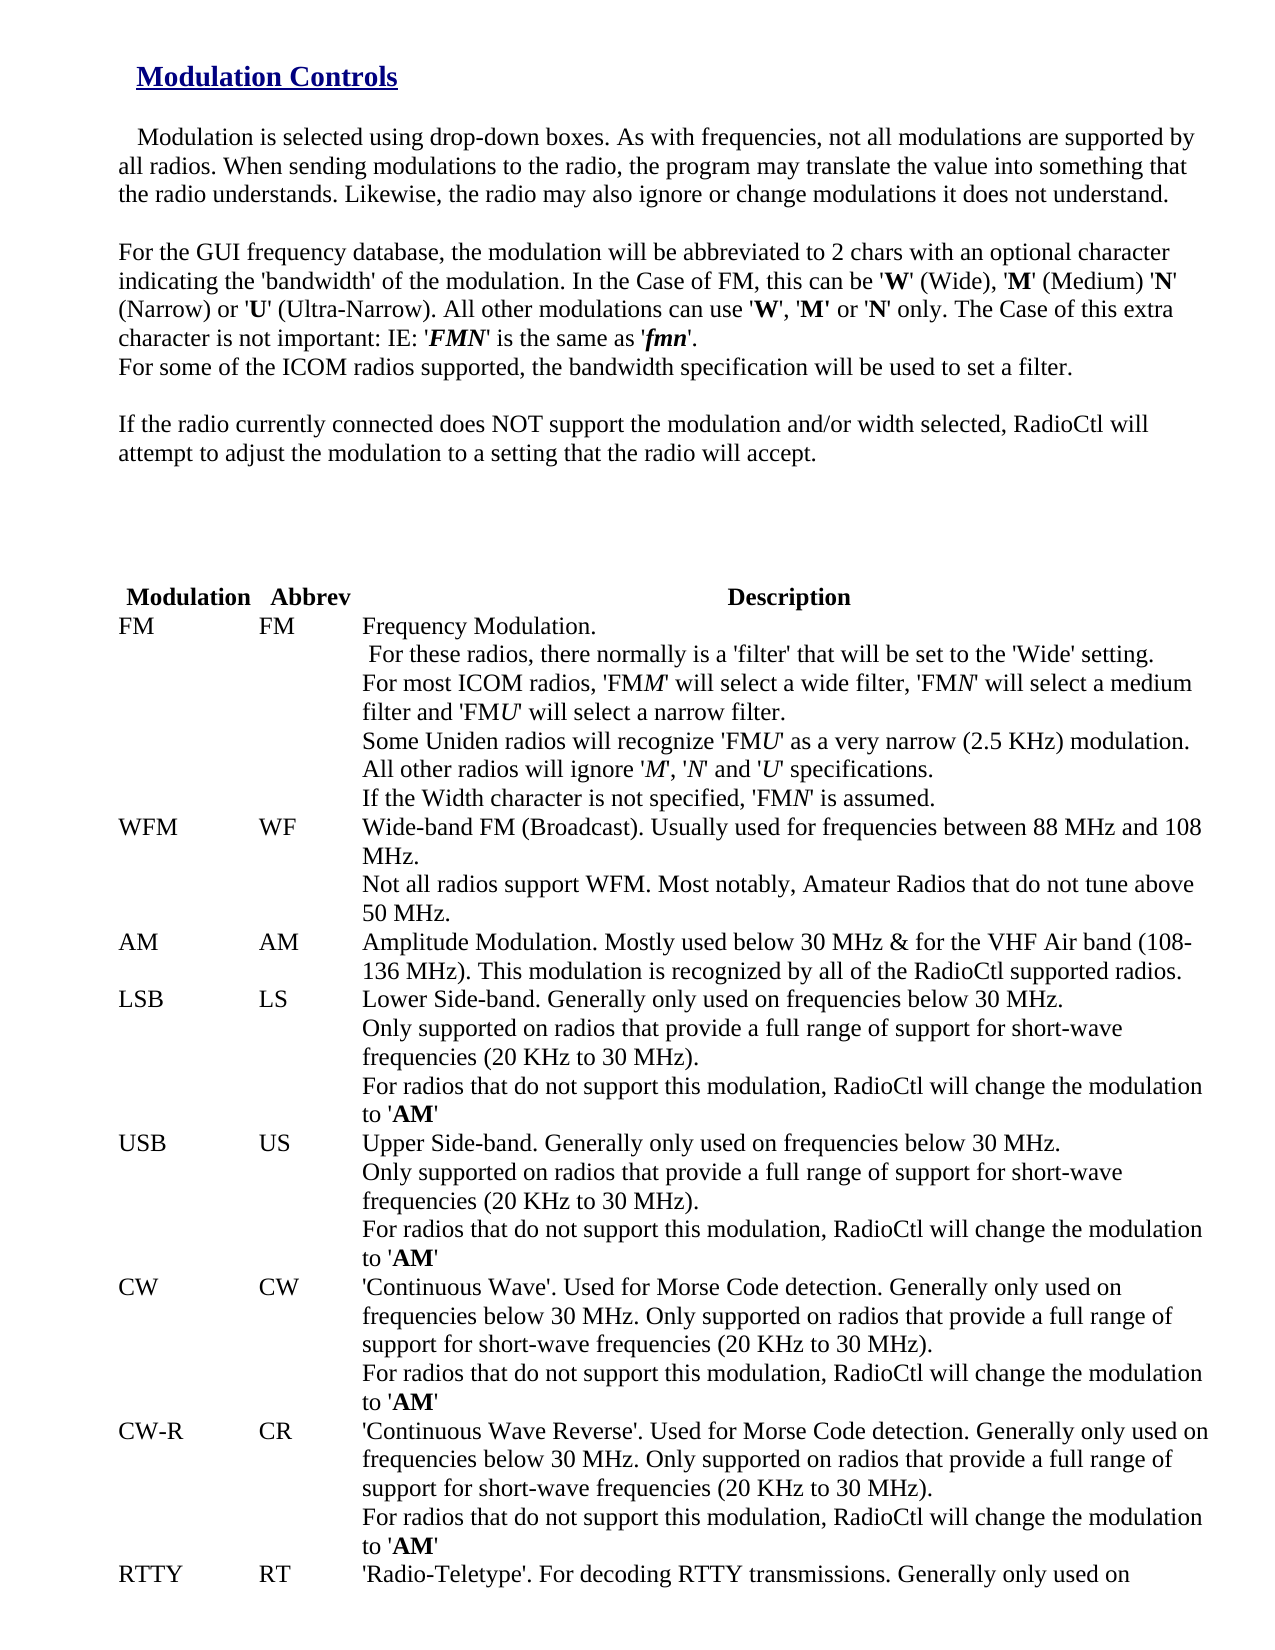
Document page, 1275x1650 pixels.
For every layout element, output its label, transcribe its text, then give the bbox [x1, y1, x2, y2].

table_cell CW [118, 1272, 259, 1416]
table_cell 'Continuous Wave'. Used for Morse Code detection. Generally only used on frequencies below 30 MHz. Only supported on radios that provide a full range of support for short-wave frequencies (20 KHz to 30 MHz). For radios that do not support this modulation, RadioCtl will change the modulation to 'AM' [362, 1272, 1217, 1416]
table_cell CW [259, 1272, 362, 1416]
table_cell RTTY [118, 1560, 259, 1588]
table_cell WF [259, 812, 362, 927]
table_cell Frequency Modulation. For these radios, there normally is a 'filter' that will be set to the 'Wide' setting. For most ICOM radios, 'FMM' will select a wide filter, 'FMN' will select a medium filter and 'FMU' will select a narrow filter. Some Uniden radios will recognize 'FMU' as a very narrow (2.5 KHz) modulation. All other radios will ignore 'M', 'N' and 'U' specifications. If the Width character is not specified, 'FMN' is assumed. [362, 611, 1217, 812]
table_cell AM [259, 927, 362, 984]
text Modulation is selected using drop-down boxes. As with frequencies, not all modulations are supported by all radios. When sending modulations to the radio, the program may translate the value into something that the radio understands. Likewise, the radio may also ignore or change modulations it does not understand. [118, 122, 1216, 208]
text For the GUI frequency database, the modulation will be abbreviated to 2 chars with an optional character indicating the 'bandwidth' of the modulation. In the Case of FM, this can be 'W' (Wide), 'M' (Medium) 'N' (Narrow) or 'U' (Ultra-Narrow). All other modulations can use 'W', 'M' or 'N' only. The Case of this extra character is not important: IE: 'FMN' is the same as 'fmn'. [118, 237, 1216, 352]
table_cell FM [118, 611, 259, 812]
table_cell Amplitude Modulation. Mostly used below 30 MHz & for the VHF Air band (108-136 MHz). This modulation is recognized by all of the RadioCtl supported radios. [362, 927, 1217, 984]
table_cell CW-R [118, 1416, 259, 1559]
text If the radio currently connected does NOT support the modulation and/or width selected, RadioCtl will attempt to adjust the modulation to a setting that the radio will accept. [118, 409, 1216, 467]
table_cell AM [118, 927, 259, 984]
table_cell RT [259, 1560, 362, 1588]
table_cell Upper Side-band. Generally only used on frequencies below 30 MHz. Only supported on radios that provide a full range of support for short-wave frequencies (20 KHz to 30 MHz). For radios that do not support this modulation, RadioCtl will change the modulation to 'AM' [362, 1128, 1217, 1272]
table_cell Lower Side-band. Generally only used on frequencies below 30 MHz. Only supported on radios that provide a full range of support for short-wave frequencies (20 KHz to 30 MHz). For radios that do not support this modulation, RadioCtl will change the modulation to 'AM' [362, 985, 1217, 1128]
table_cell US [259, 1128, 362, 1272]
table_cell WFM [118, 812, 259, 927]
table_cell CR [259, 1416, 362, 1559]
table_cell LSB [118, 985, 259, 1128]
table_header Abbrev [259, 582, 362, 611]
table_cell 'Continuous Wave Reverse'. Used for Morse Code detection. Generally only used on frequencies below 30 MHz. Only supported on radios that provide a full range of support for short-wave frequencies (20 KHz to 30 MHz). For radios that do not support this modulation, RadioCtl will change the modulation to 'AM' [362, 1416, 1217, 1559]
text For some of the ICOM radios supported, the bandwidth specification will be used to set a filter. [118, 352, 1216, 381]
table_header Modulation [118, 582, 259, 611]
table_header Description [362, 582, 1217, 611]
table_cell 'Radio-Teletype'. For decoding RTTY transmissions. Generally only used on [362, 1560, 1217, 1588]
table_cell LS [259, 985, 362, 1128]
table_cell Wide-band FM (Broadcast). Usually used for frequencies between 88 MHz and 108 MHz. Not all radios support WFM. Most notably, Amateur Radios that do not tune above 50 MHz. [362, 812, 1217, 927]
table_cell USB [118, 1128, 259, 1272]
subtitle Modulation Controls [136, 59, 1216, 93]
table_cell FM [259, 611, 362, 812]
